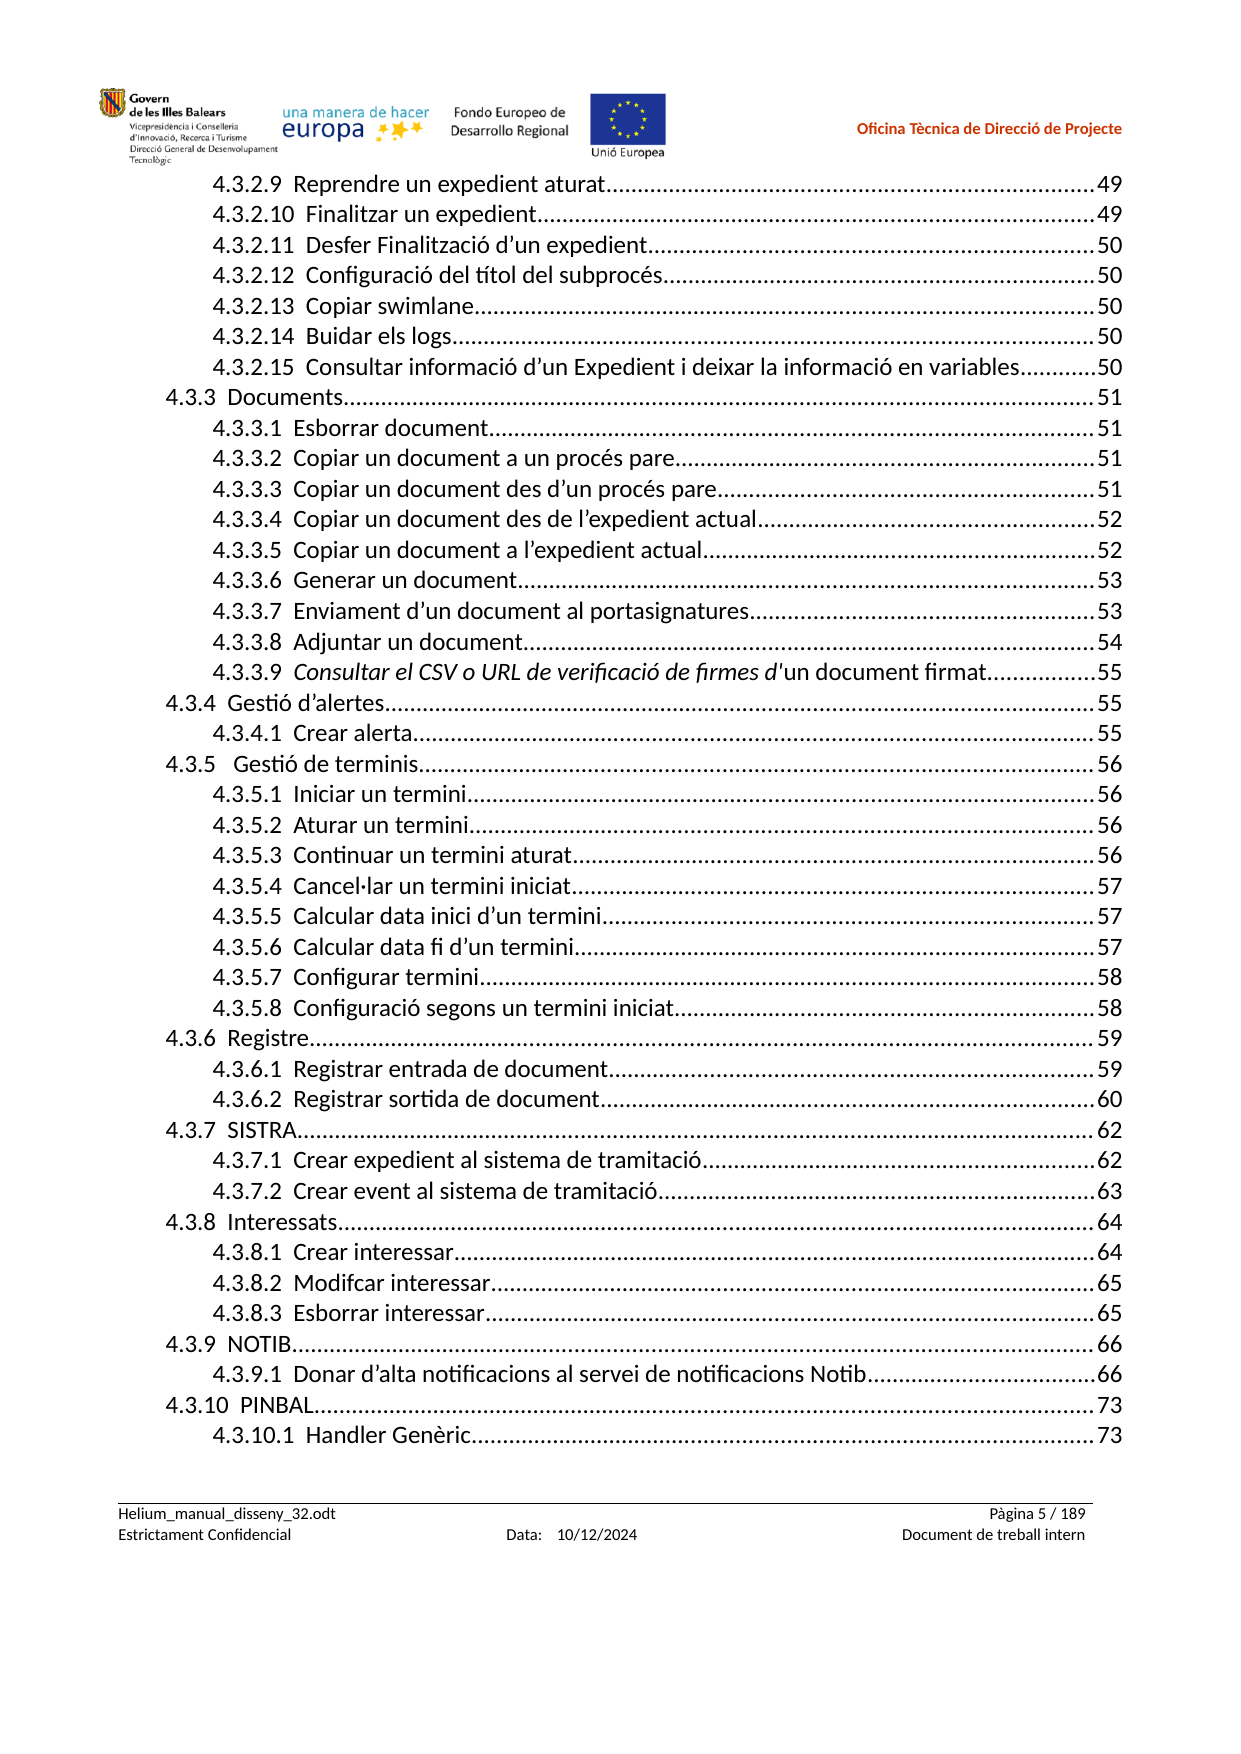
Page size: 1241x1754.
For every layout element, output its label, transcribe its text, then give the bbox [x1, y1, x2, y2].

text 4.3.7.1 Crear expedient al sistema de tramitació 62 [207, 1144, 1122, 1175]
text 4.3.2.9 Reprendre un expedient aturat 49 [207, 168, 1122, 198]
text 4.3.5.3 Continuar un termini aturat 56 [207, 839, 1122, 870]
text 4.3.8.3 Esborrar interessar 65 [207, 1297, 1122, 1328]
text 4.3.3.4 Copiar un document des de l’expedient actual 52 [207, 504, 1122, 534]
text 4.3.4 Gestió d’alertes 55 [160, 687, 1122, 717]
text 4.3.5.6 Calcular data fi d’un termini 57 [207, 931, 1122, 961]
text 4.3.2.13 Copiar swimlane 50 [207, 290, 1122, 321]
text 4.3.8 Interessats 64 [160, 1206, 1122, 1236]
text 4.3.10.1 Handler Genèric 73 [207, 1419, 1122, 1450]
text 4.3.5 Gestió de terminis 56 [160, 748, 1122, 778]
text 4.3.3.5 Copiar un document a l’expedient actual 52 [207, 534, 1122, 565]
text 4.3.6.1 Registrar entrada de document 59 [207, 1053, 1122, 1083]
text 4.3.3 Documents 51 [160, 382, 1122, 412]
text 4.3.7 SISTRA 62 [160, 1114, 1122, 1144]
text 4.3.5.5 Calcular data inici d’un termini 57 [207, 900, 1122, 931]
text 4.3.10 PINBAL 73 [160, 1389, 1122, 1419]
text 4.3.9.1 Donar d’alta notificacions al servei de notificacions Notib 66 [207, 1358, 1122, 1389]
text 4.3.5.1 Iniciar un termini 56 [207, 778, 1122, 809]
text 4.3.5.8 Configuració segons un termini iniciat 58 [207, 992, 1122, 1022]
text 4.3.3.8 Adjuntar un document 54 [207, 626, 1122, 656]
text 4.3.2.10 Finalitzar un expedient 49 [207, 198, 1122, 229]
text 4.3.3.1 Esborrar document 51 [207, 412, 1122, 443]
text 4.3.7.2 Crear event al sistema de tramitació 63 [207, 1175, 1122, 1206]
text 4.3.9 NOTIB 66 [160, 1328, 1122, 1358]
text 4.3.8.2 Modifcar interessar 65 [207, 1267, 1122, 1297]
text 4.3.8.1 Crear interessar 64 [207, 1236, 1122, 1267]
text 4.3.5.7 Configurar termini 58 [207, 961, 1122, 992]
text 4.3.3.7 Enviament d’un document al portasignatures 53 [207, 595, 1122, 626]
text 4.3.6 Registre 59 [160, 1022, 1122, 1053]
text 4.3.2.14 Buidar els logs 50 [207, 321, 1122, 351]
text 4.3.2.11 Desfer Finalització d’un expedient 50 [207, 229, 1122, 259]
text 4.3.3.2 Copiar un document a un procés pare 51 [207, 443, 1122, 473]
text 4.3.2.12 Configuració del títol del subprocés 50 [207, 259, 1122, 290]
text 4.3.5.2 Aturar un termini 56 [207, 809, 1122, 839]
text 4.3.6.2 Registrar sortida de document 60 [207, 1083, 1122, 1114]
text 4.3.4.1 Crear alerta 55 [207, 717, 1122, 748]
text 4.3.3.3 Copiar un document des d’un procés pare 51 [207, 473, 1122, 504]
picture [99, 87, 668, 166]
text 4.3.2.15 Consultar informació d’un Expedient i deixar la informació en variables 50 [207, 351, 1122, 382]
text 4.3.3.6 Generar un document 53 [207, 565, 1122, 595]
text 4.3.5.4 Cancel·lar un termini iniciat 57 [207, 870, 1122, 900]
text 4.3.3.9 Consultar el CSV o URL de verificació de firmes d'un document firmat 55 [207, 656, 1122, 687]
